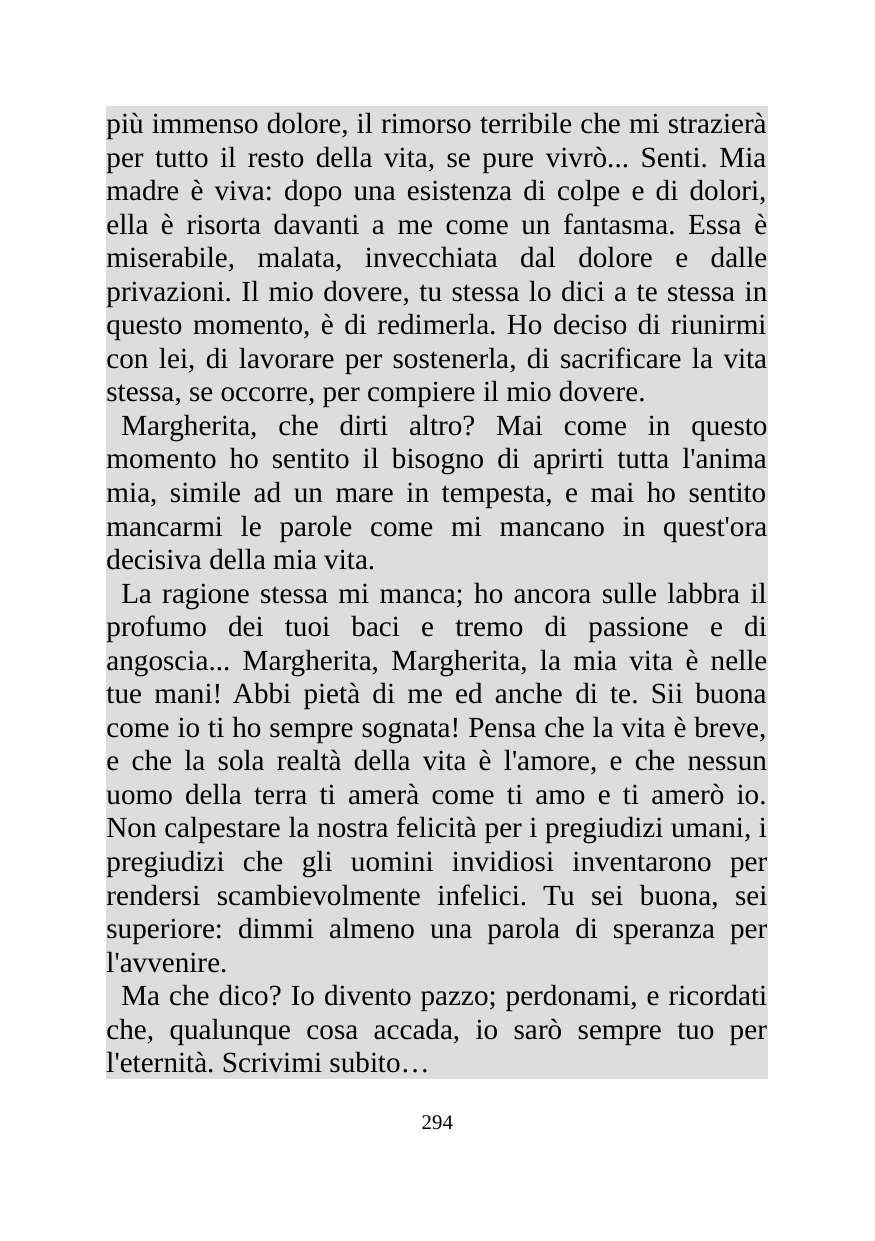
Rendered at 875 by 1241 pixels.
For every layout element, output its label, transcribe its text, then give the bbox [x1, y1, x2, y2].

text La ragione stessa mi manca; ho ancora sulle labbra il profumo dei tuoi baci e tremo di passione e di angoscia... Margherita, Margherita, la mia vita è nelle tue mani! Abbi pietà di me ed anche di te. Sii buona come io ti ho sempre sognata! Pensa che la vita è breve, e che la sola realtà della vita è l'amore, e che nessun uomo della terra ti amerà come ti amo e ti amerò io. Non calpestare la nostra felicità per i pregiudizi umani, i pregiudizi che gli uomini invidiosi inventarono per rendersi scambievolmente infelici. Tu sei buona, sei superiore: dimmi almeno una parola di speranza per l'avvenire. [106, 576, 768, 978]
text Ma che dico? Io divento pazzo; perdonami, e ricordati che, qualunque cosa accada, io sarò sempre tuo per l'eternità. Scrivimi subito… [106, 978, 768, 1079]
text più immenso dolore, il rimorso terribile che mi strazierà per tutto il resto della vita, se pure vivrò... Senti. Mia madre è viva: dopo una esistenza di colpe e di dolori, ella è risorta davanti a me come un fantasma. Essa è miserabile, malata, invecchiata dal dolore e dalle privazioni. Il mio dovere, tu stessa lo dici a te stessa in questo momento, è di redimerla. Ho deciso di riunirmi con lei, di lavorare per sostenerla, di sacrificare la vita stessa, se occorre, per compiere il mio dovere. [106, 106, 768, 408]
text Margherita, che dirti altro? Mai come in questo momento ho sentito il bisogno di aprirti tutta l'anima mia, simile ad un mare in tempesta, e mai ho sentito mancarmi le parole come mi mancano in quest'ora decisiva della mia vita. [106, 408, 768, 576]
